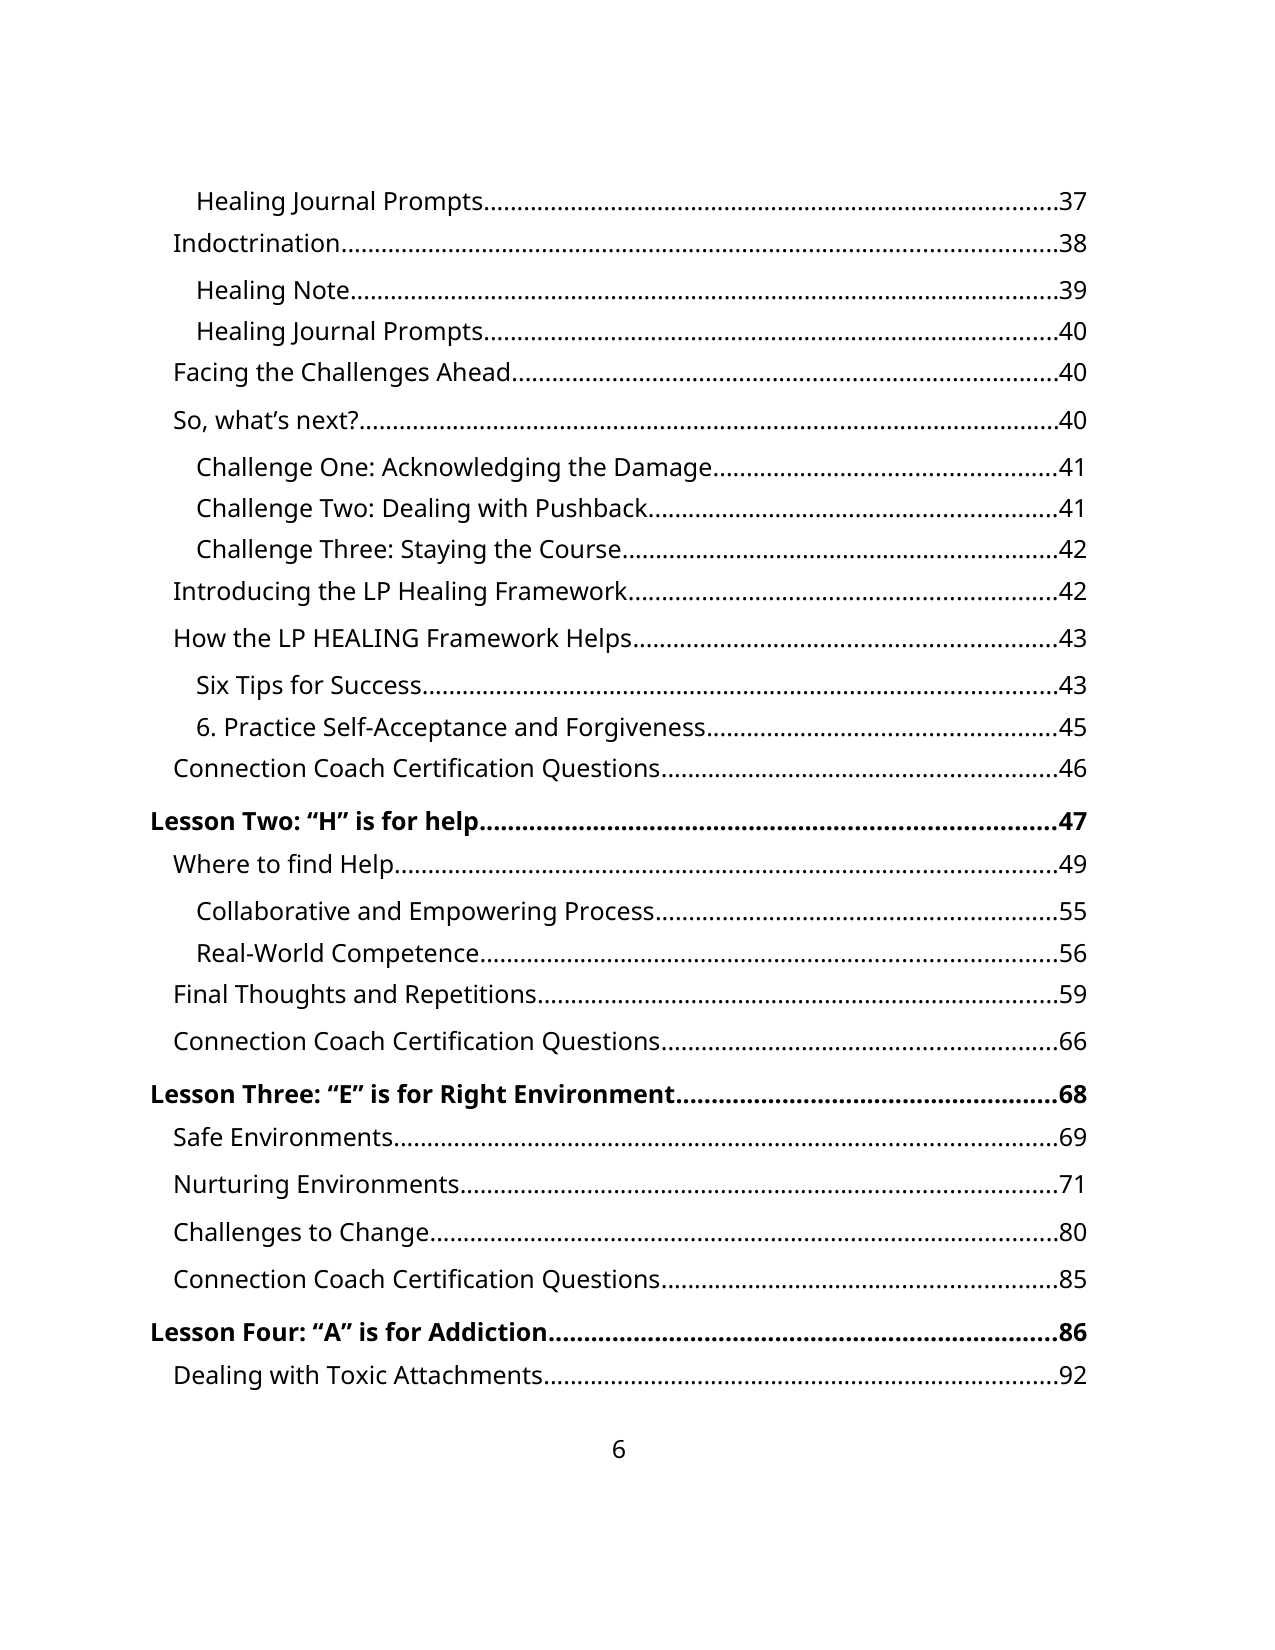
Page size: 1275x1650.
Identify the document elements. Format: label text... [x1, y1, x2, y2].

text Healing Journal Prompts 40 [196, 314, 1087, 348]
text Challenge Three: Staying the Course 42 [196, 532, 1087, 566]
text Collaborative and Empowering Process 55 [196, 894, 1087, 928]
text Real-World Competence 56 [196, 935, 1087, 969]
text Healing Journal Prompts 37 [196, 184, 1087, 218]
text Challenge One: Acknowledging the Damage 41 [196, 450, 1087, 484]
text How the LP HEALING Framework Helps 43 [173, 621, 1087, 655]
text Six Tips for Success 43 [196, 668, 1087, 702]
text Nurturing Environments 71 [173, 1167, 1087, 1201]
text Where to find Help 49 [173, 847, 1087, 881]
text Connection Coach Certification Questions 66 [173, 1024, 1087, 1058]
text Connection Coach Certification Questions 85 [173, 1262, 1087, 1296]
text Introducing the LP Healing Framework 42 [173, 573, 1087, 607]
text Indoctrination 38 [173, 225, 1087, 259]
text Safe Environments 69 [173, 1120, 1087, 1154]
text Lesson Two: “H” is for help 47 [150, 804, 1087, 838]
text Final Thoughts and Repetitions 59 [173, 976, 1087, 1011]
text Facing the Challenges Ahead 40 [173, 355, 1087, 389]
text So, what’s next? 40 [173, 402, 1087, 436]
text Lesson Three: “E” is for Right Environment 68 [150, 1077, 1087, 1111]
text 6. Practice Self-Acceptance and Forgiveness 45 [196, 709, 1087, 743]
text Healing Note 39 [196, 273, 1087, 307]
text Lesson Four: “A” is for Addiction 86 [150, 1315, 1087, 1349]
text Dealing with Toxic Attachments 92 [173, 1358, 1087, 1392]
text Challenge Two: Dealing with Pushback 41 [196, 491, 1087, 525]
text Challenges to Change 80 [173, 1214, 1087, 1248]
text Connection Coach Certification Questions 46 [173, 751, 1087, 784]
